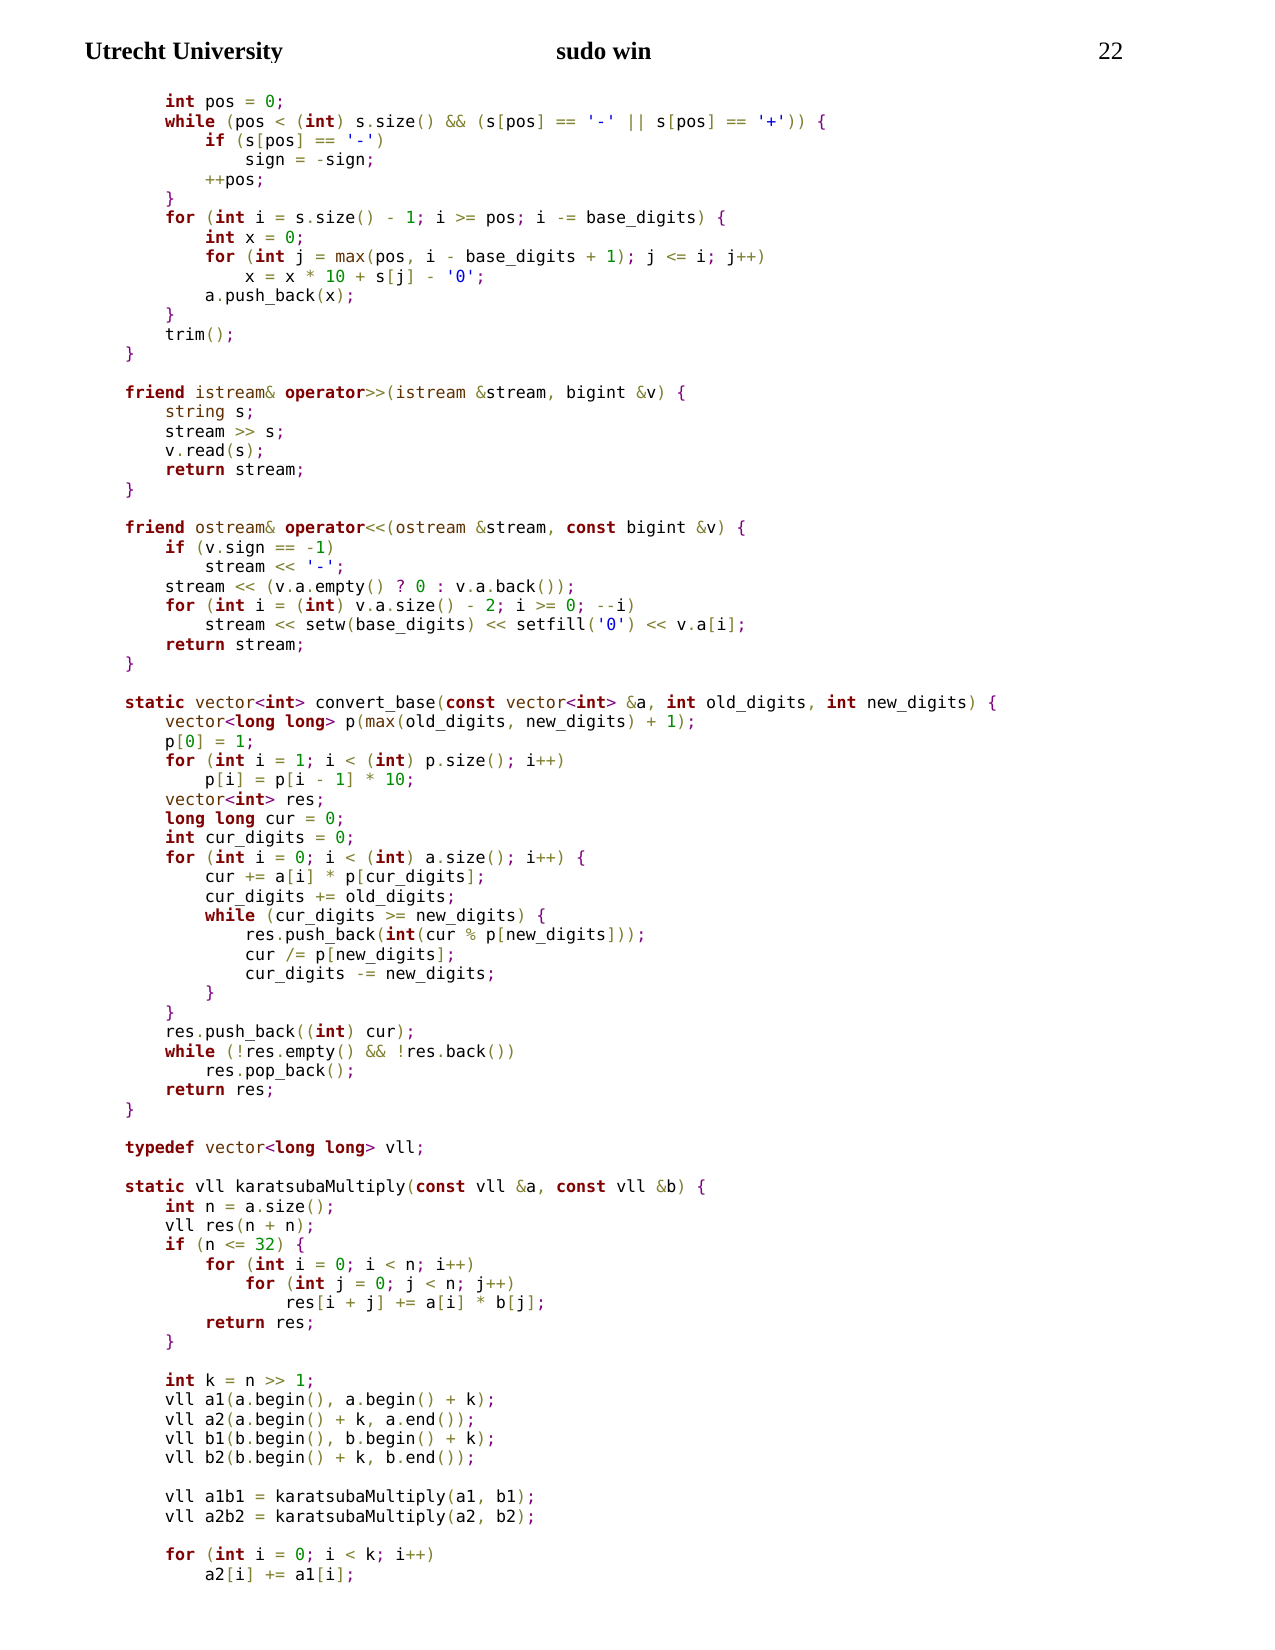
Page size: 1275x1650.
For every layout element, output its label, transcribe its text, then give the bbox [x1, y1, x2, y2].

text for (int i = 0; i < k; i++) [84, 1545, 1206, 1565]
text typedef vector<long long> vll; [84, 1138, 1206, 1158]
text for (int i = 1; i < (int) p.size(); i++) [84, 751, 1206, 770]
text stream >> s; [84, 422, 1206, 441]
text } [84, 189, 1206, 208]
text ++pos; [84, 170, 1206, 189]
text cur_digits -= new_digits; [84, 964, 1206, 983]
text } [84, 344, 1206, 363]
text return res; [84, 1080, 1206, 1100]
text vll a2b2 = karatsubaMultiply(a2, b2); [84, 1507, 1206, 1526]
text if (v.sign == -1) [84, 538, 1206, 557]
text return stream; [84, 635, 1206, 654]
text sign = -sign; [84, 150, 1206, 170]
text for (int i = 0; i < n; i++) [84, 1255, 1206, 1274]
text int n = a.size(); [84, 1197, 1206, 1216]
text trim(); [84, 325, 1206, 344]
text vll res(n + n); [84, 1216, 1206, 1235]
text static vll karatsubaMultiply(const vll &a, const vll &b) { [84, 1177, 1206, 1197]
text friend ostream& operator<<(ostream &stream, const bigint &v) { [84, 518, 1206, 538]
text for (int i = 0; i < (int) a.size(); i++) { [84, 848, 1206, 867]
text vector<long long> p(max(old_digits, new_digits) + 1); [84, 712, 1206, 732]
text while (pos < (int) s.size() && (s[pos] == '-' || s[pos] == '+')) { [84, 112, 1206, 131]
text if (n <= 32) { [84, 1235, 1206, 1255]
text cur += a[i] * p[cur_digits]; [84, 867, 1206, 887]
text res[i + j] += a[i] * b[j]; [84, 1293, 1206, 1313]
text p[0] = 1; [84, 732, 1206, 751]
text if (s[pos] == '-') [84, 131, 1206, 150]
text return res; [84, 1313, 1206, 1332]
text while (cur_digits >= new_digits) { [84, 906, 1206, 925]
text p[i] = p[i - 1] * 10; [84, 770, 1206, 790]
text vll b1(b.begin(), b.begin() + k); [84, 1429, 1206, 1448]
text int k = n >> 1; [84, 1371, 1206, 1390]
text while (!res.empty() && !res.back()) [84, 1042, 1206, 1061]
text } [84, 654, 1206, 673]
text for (int i = (int) v.a.size() - 2; i >= 0; --i) [84, 596, 1206, 615]
text for (int j = 0; j < n; j++) [84, 1274, 1206, 1293]
text friend istream& operator>>(istream &stream, bigint &v) { [84, 383, 1206, 402]
text cur /= p[new_digits]; [84, 945, 1206, 964]
text int pos = 0; [84, 92, 1206, 112]
text a2[i] += a1[i]; [84, 1565, 1206, 1584]
text } [84, 983, 1206, 1003]
text } [84, 480, 1206, 499]
text long long cur = 0; [84, 809, 1206, 828]
text } [84, 1100, 1206, 1119]
text vll a2(a.begin() + k, a.end()); [84, 1410, 1206, 1429]
text for (int i = s.size() - 1; i >= pos; i -= base_digits) { [84, 208, 1206, 228]
text vll a1(a.begin(), a.begin() + k); [84, 1390, 1206, 1410]
text cur_digits += old_digits; [84, 887, 1206, 906]
text stream << (v.a.empty() ? 0 : v.a.back()); [84, 577, 1206, 596]
text res.pop_back(); [84, 1061, 1206, 1080]
text } [84, 1003, 1206, 1022]
text res.push_back((int) cur); [84, 1022, 1206, 1042]
text a.push_back(x); [84, 286, 1206, 305]
text int cur_digits = 0; [84, 828, 1206, 848]
text for (int j = max(pos, i - base_digits + 1); j <= i; j++) [84, 247, 1206, 267]
text string s; [84, 402, 1206, 422]
text vll a1b1 = karatsubaMultiply(a1, b1); [84, 1487, 1206, 1507]
text stream << setw(base_digits) << setfill('0') << v.a[i]; [84, 615, 1206, 635]
text vector<int> res; [84, 790, 1206, 809]
text vll b2(b.begin() + k, b.end()); [84, 1448, 1206, 1468]
text } [84, 305, 1206, 325]
text static vector<int> convert_base(const vector<int> &a, int old_digits, int new_digits) { [84, 693, 1206, 712]
text } [84, 1332, 1206, 1352]
text x = x * 10 + s[j] - '0'; [84, 267, 1206, 286]
text res.push_back(int(cur % p[new_digits])); [84, 925, 1206, 945]
text int x = 0; [84, 228, 1206, 247]
text stream << '-'; [84, 557, 1206, 577]
text return stream; [84, 460, 1206, 480]
text v.read(s); [84, 441, 1206, 460]
